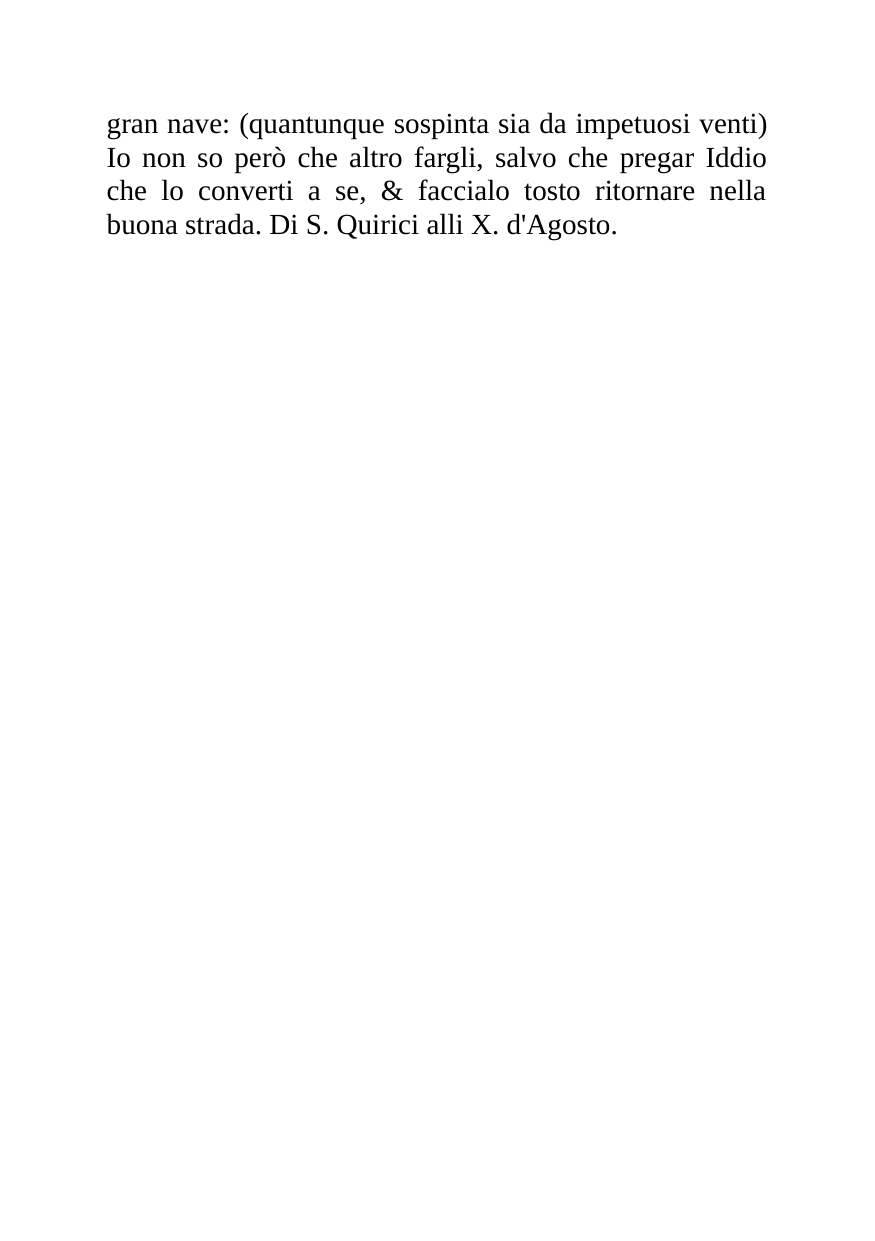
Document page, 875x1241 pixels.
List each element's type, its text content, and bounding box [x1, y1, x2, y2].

text gran nave: (quantunque sospinta sia da impetuosi venti) Io non so però che altro fargli, salvo che pregar Iddio che lo converti a se, & faccialo tosto ritornare nella buona strada. Di S. Quirici alli X. d'Agosto. [106, 106, 768, 241]
